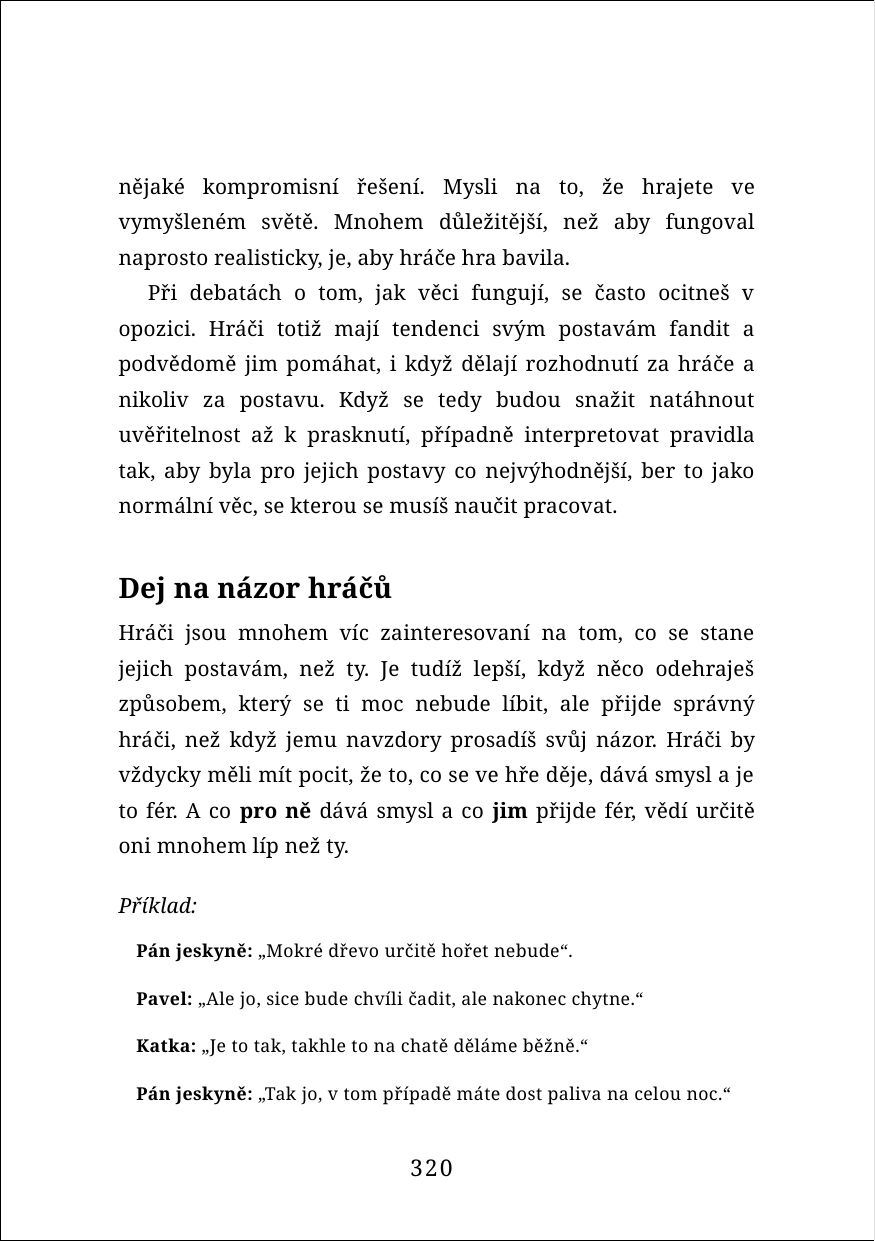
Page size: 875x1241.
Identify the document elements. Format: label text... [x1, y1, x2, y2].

text Příklad: [118, 891, 756, 919]
text Pán jeskyně: „Tak jo, v tom případě máte dost paliva na celou noc.“ [136, 1082, 756, 1106]
text nějaké kompromisní řešení. Mysli na to, že hrajete ve vymyšleném světě. Mnohem důležitější, než aby fungoval naprosto realisticky, je, aby hráče hra bavila. Při debatách o tom, jak věci fungují, se často ocitneš v opozici. Hráči totiž mají tendenci svým postavám fandit a podvědomě jim pomáhat, i když dělají rozhodnutí za hráče a nikoliv za postavu. Když se tedy budou snažit natáhnout uvěřitelnost až k prasknutí, případně interpretovat pravidla tak, aby byla pro jejich postavy co nejvýhodnější, ber to jako normální věc, se kterou se musíš naučit pracovat. [118, 172, 756, 520]
text Hráči jsou mnohem víc zainteresovaní na tom, co se stane jejich postavám, než ty. Je tudíž lepší, když něco odehraješ způsobem, který se ti moc nebude líbit, ale přijde správný hráči, než když jemu navzdory prosadíš svůj názor. Hráči by vždycky měli mít pocit, že to, co se ve hře děje, dává smysl a je to fér. A co pro ně dává smysl a co jim přijde fér, vědí určitě oni mnohem líp než ty. [118, 618, 756, 860]
text Pavel: „Ale jo, sice bude chvíli čadit, ale nakonec chytne.“ [136, 986, 756, 1010]
text Katka: „Je to tak, takhle to na chatě děláme běžně.“ [136, 1034, 756, 1058]
text Pán jeskyně: „Mokré dřevo určitě hořet nebude“. [136, 938, 756, 962]
subtitle Dej na názor hráčů [118, 568, 756, 607]
